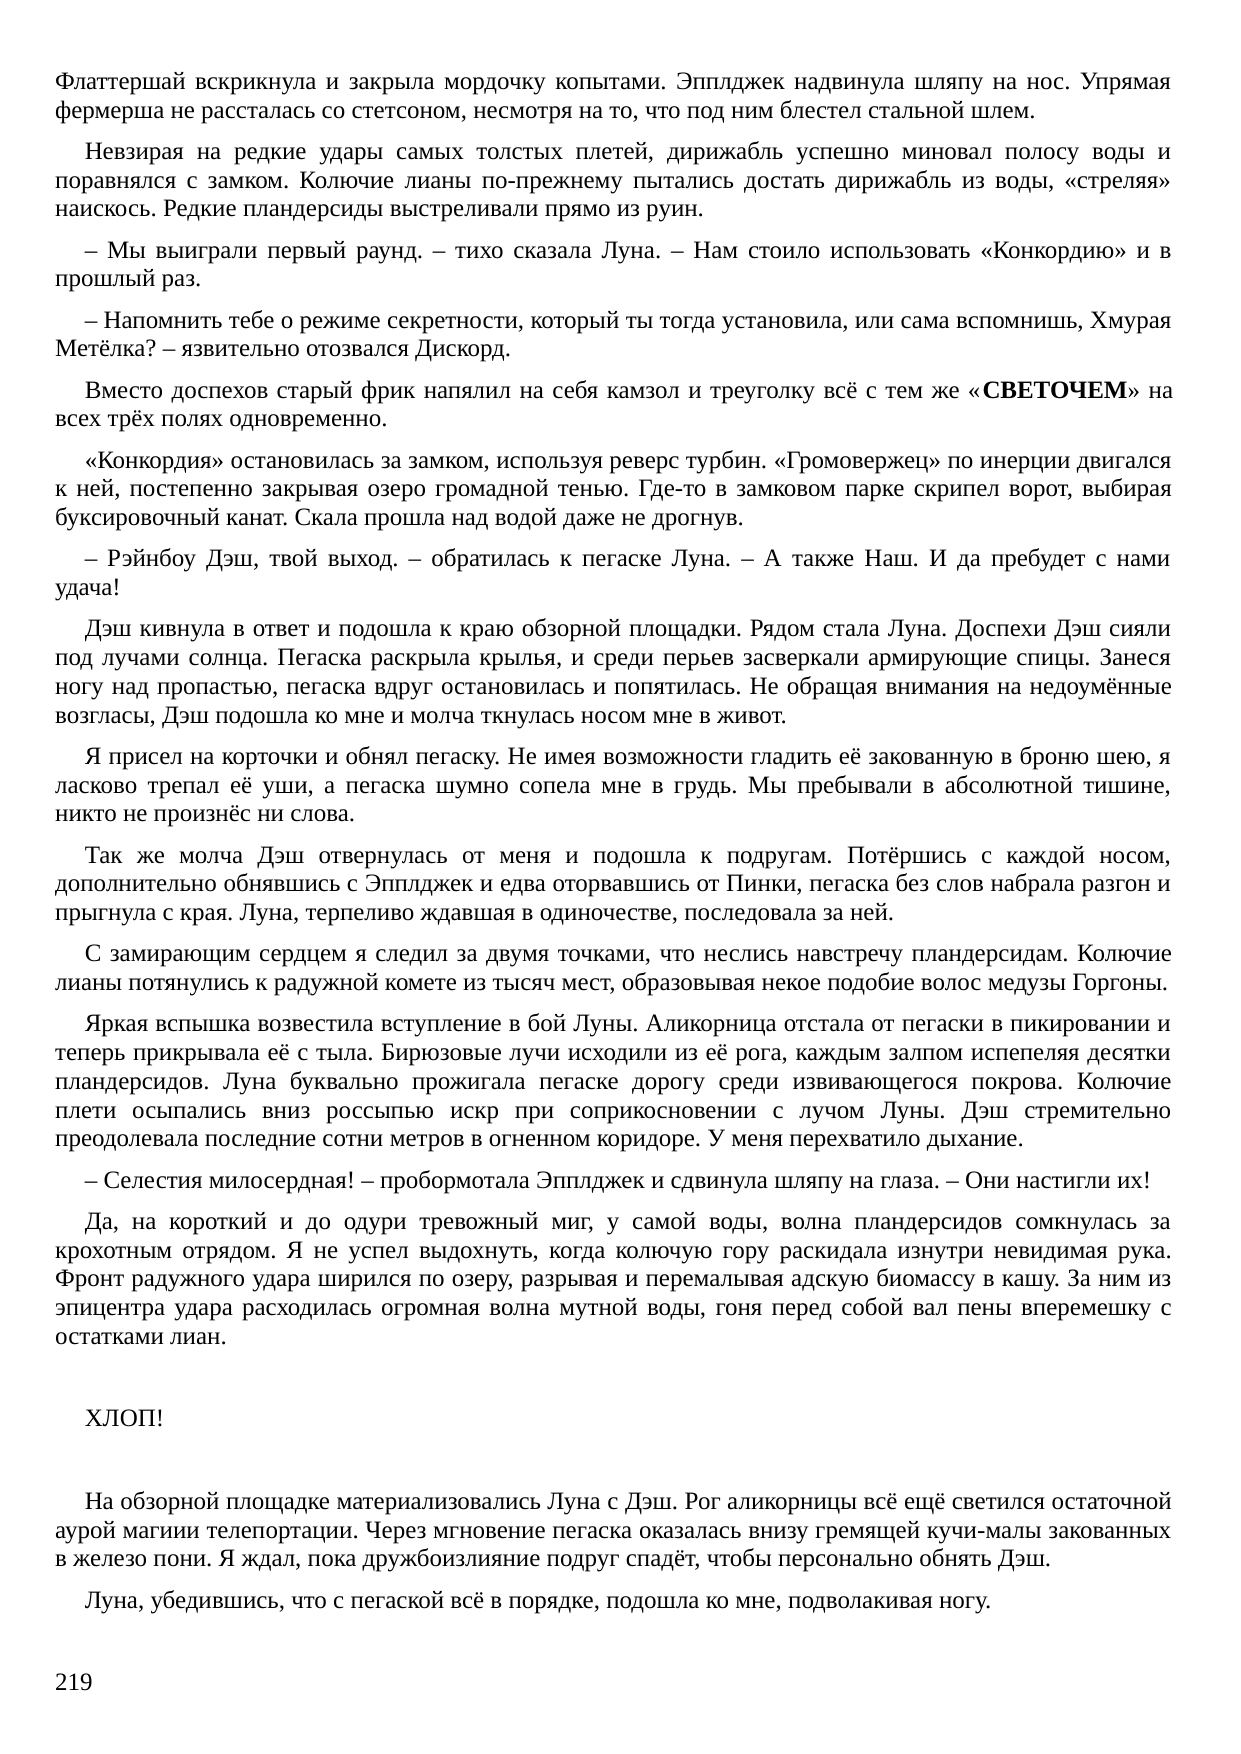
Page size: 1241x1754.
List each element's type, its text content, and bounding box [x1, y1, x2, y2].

text Так же молча Дэш отвернулась от меня и подошла к подругам. Потёршись с каждой носом, дополнительно обнявшись с Эпплджек и едва оторвавшись от Пинки, пегаска без слов набрала разгон и прыгнула с края. Луна, терпеливо ждавшая в одиночестве, последовала за ней. [55, 840, 1173, 926]
text Я присел на корточки и обнял пегаску. Не имея возможности гладить её закованную в броню шею, я ласково трепал её уши, а пегаска шумно сопела мне в грудь. Мы пребывали в абсолютной тишине, никто не произнёс ни слова. [55, 741, 1173, 827]
text – Напомнить тебе о режиме секретности, который ты тогда установила, или сама вспомнишь, Хмурая Метёлка? – язвительно отозвался Дискорд. [55, 305, 1173, 362]
text Вместо доспехов старый фрик напялил на себя камзол и треуголку всё с тем же «СВЕТОЧЕМ» на всех трёх полях одновременно. [55, 375, 1173, 432]
text Дэш кивнула в ответ и подошла к краю обзорной площадки. Рядом стала Луна. Доспехи Дэш сияли под лучами солнца. Пегаска раскрыла крылья, и среди перьев засверкали армирующие спицы. Занеся ногу над пропастью, пегаска вдруг остановилась и попятилась. Не обращая внимания на недоумённые возгласы, Дэш подошла ко мне и молча ткнулась носом мне в живот. [55, 613, 1173, 728]
text Невзирая на редкие удары самых толстых плетей, дирижабль успешно миновал полосу воды и поравнялся с замком. Колючие лианы по-прежнему пытались достать дирижабль из воды, «стреляя» наискось. Редкие пландерсиды выстреливали прямо из руин. [55, 136, 1173, 222]
text Яркая вспышка возвестила вступление в бой Луны. Аликорница отстала от пегаски в пикировании и теперь прикрывала её с тыла. Бирюзовые лучи исходили из её рога, каждым залпом испепеляя десятки пландерсидов. Луна буквально прожигала пегаске дорогу среди извивающегося покрова. Колючие плети осыпались вниз россыпью искр при соприкосновении с лучом Луны. Дэш стремительно преодолевала последние сотни метров в огненном коридоре. У меня перехватило дыхание. [55, 1008, 1173, 1152]
text – Мы выиграли первый раунд. – тихо сказала Луна. – Нам стоило использовать «Конкордию» и в прошлый раз. [55, 235, 1173, 292]
text Флаттершай вскрикнула и закрыла мордочку копытами. Эпплджек надвинула шляпу на нос. Упрямая фермерша не рассталась со стетсоном, несмотря на то, что под ним блестел стальной шлем. [55, 66, 1173, 123]
text ХЛОП! [55, 1403, 1173, 1432]
text С замирающим сердцем я следил за двумя точками, что неслись навстречу пландерсидам. Колючие лианы потянулись к радужной комете из тысяч мест, образовывая некое подобие волос медузы Горгоны. [55, 938, 1173, 996]
text «Конкордия» остановилась за замком, используя реверс турбин. «Громовержец» по инерции двигался к ней, постепенно закрывая озеро громадной тенью. Где-то в замковом парке скрипел ворот, выбирая буксировочный канат. Скала прошла над водой даже не дрогнув. [55, 445, 1173, 531]
text Да, на короткий и до одури тревожный миг, у самой воды, волна пландерсидов сомкнулась за крохотным отрядом. Я не успел выдохнуть, когда колючую гору раскидала изнутри невидимая рука. Фронт радужного удара ширился по озеру, разрывая и перемалывая адскую биомассу в кашу. За ним из эпицентра удара расходилась огромная волна мутной воды, гоня перед собой вал пены вперемешку с остатками лиан. [55, 1206, 1173, 1350]
text Луна, убедившись, что с пегаской всё в порядке, подошла ко мне, подволакивая ногу. [55, 1585, 1173, 1613]
text На обзорной площадке материализовались Луна с Дэш. Рог аликорницы всё ещё светился остаточной аурой магиии телепортации. Через мгновение пегаска оказалась внизу гремящей кучи-малы закованных в железо пони. Я ждал, пока дружбоизлияние подруг спадёт, чтобы персонально обнять Дэш. [55, 1486, 1173, 1572]
text – Рэйнбоу Дэш, твой выход. – обратилась к пегаске Луна. – А также Наш. И да пребудет с нами удача! [55, 543, 1173, 601]
text – Селестия милосердная! – пробормотала Эпплджек и сдвинула шляпу на глаза. – Они настигли их! [55, 1165, 1173, 1193]
